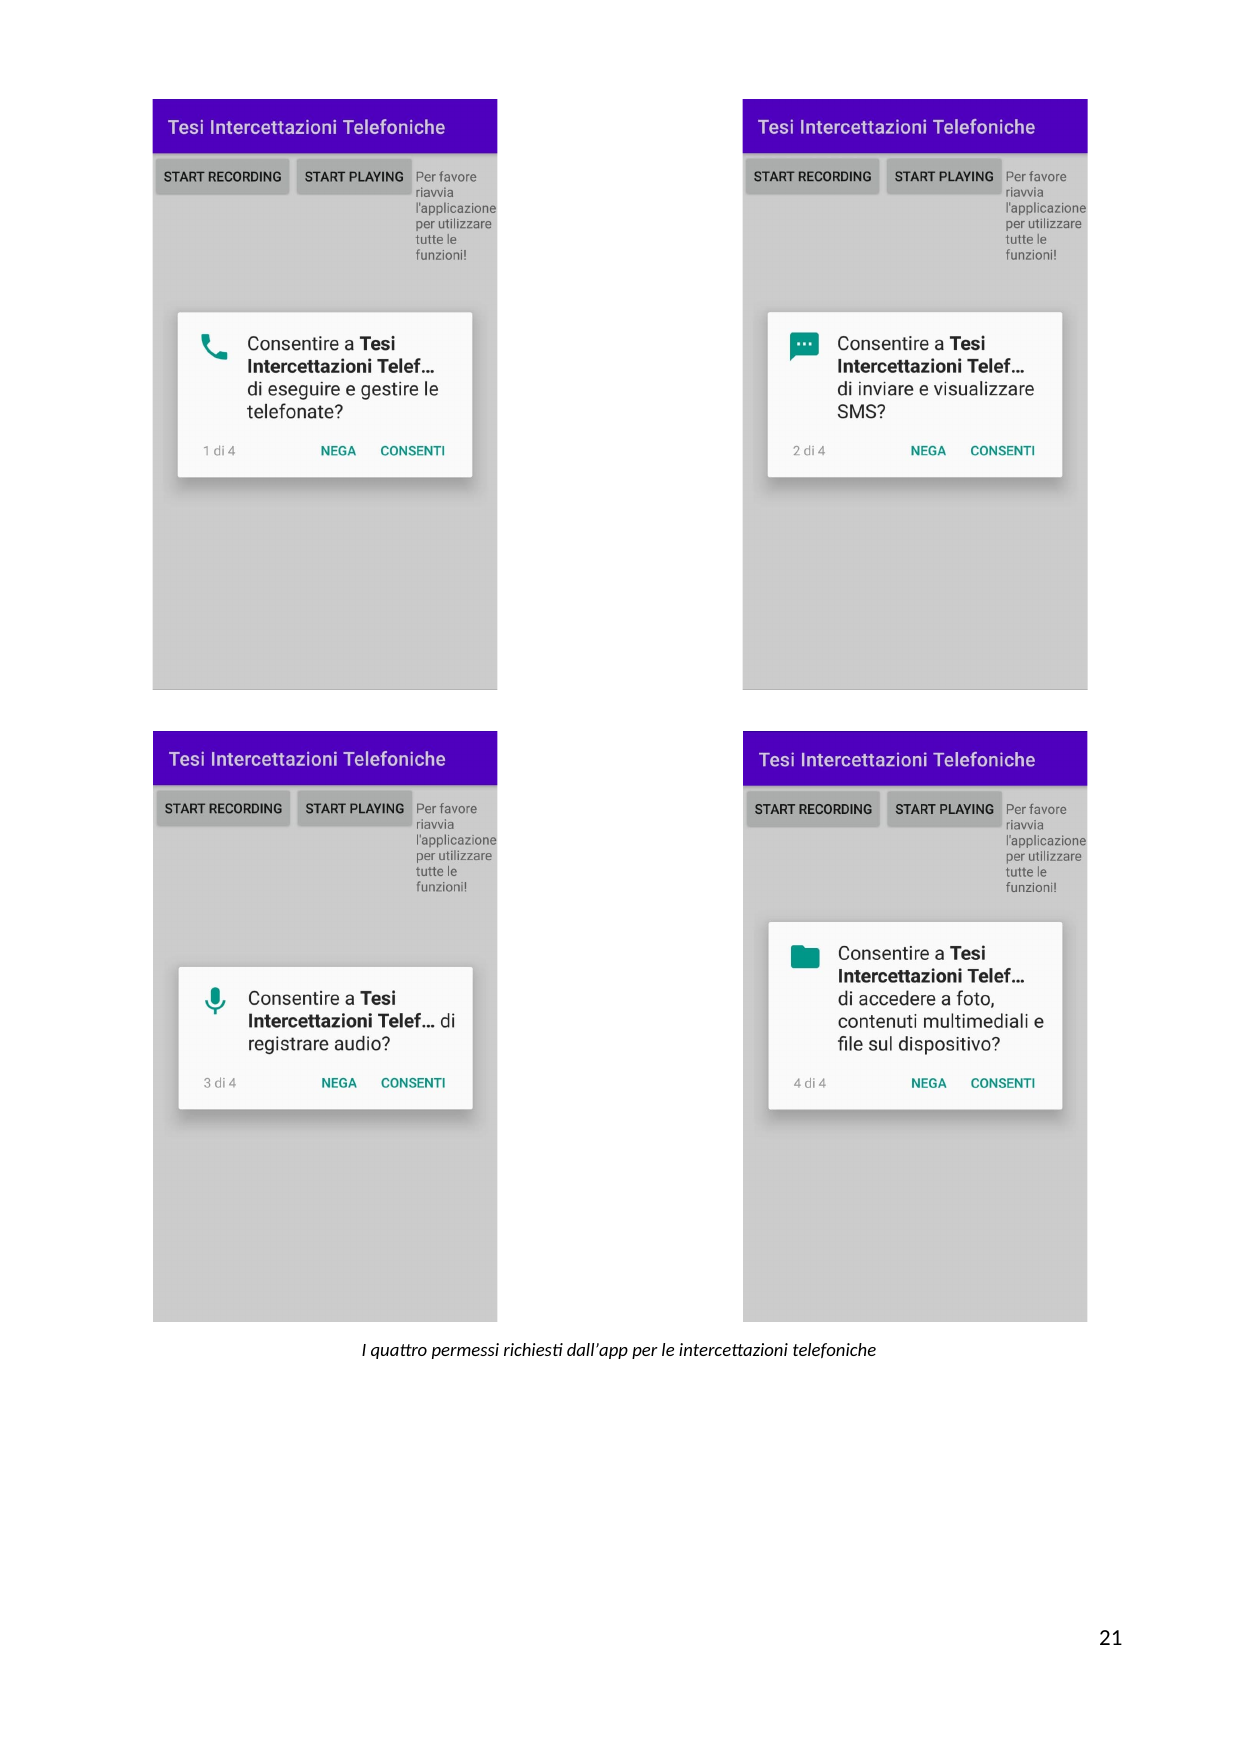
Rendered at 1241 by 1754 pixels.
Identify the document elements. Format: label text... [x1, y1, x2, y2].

text I quattro permessi richiesti dall’app per le intercettazioni telefoniche [118, 1338, 1122, 1361]
